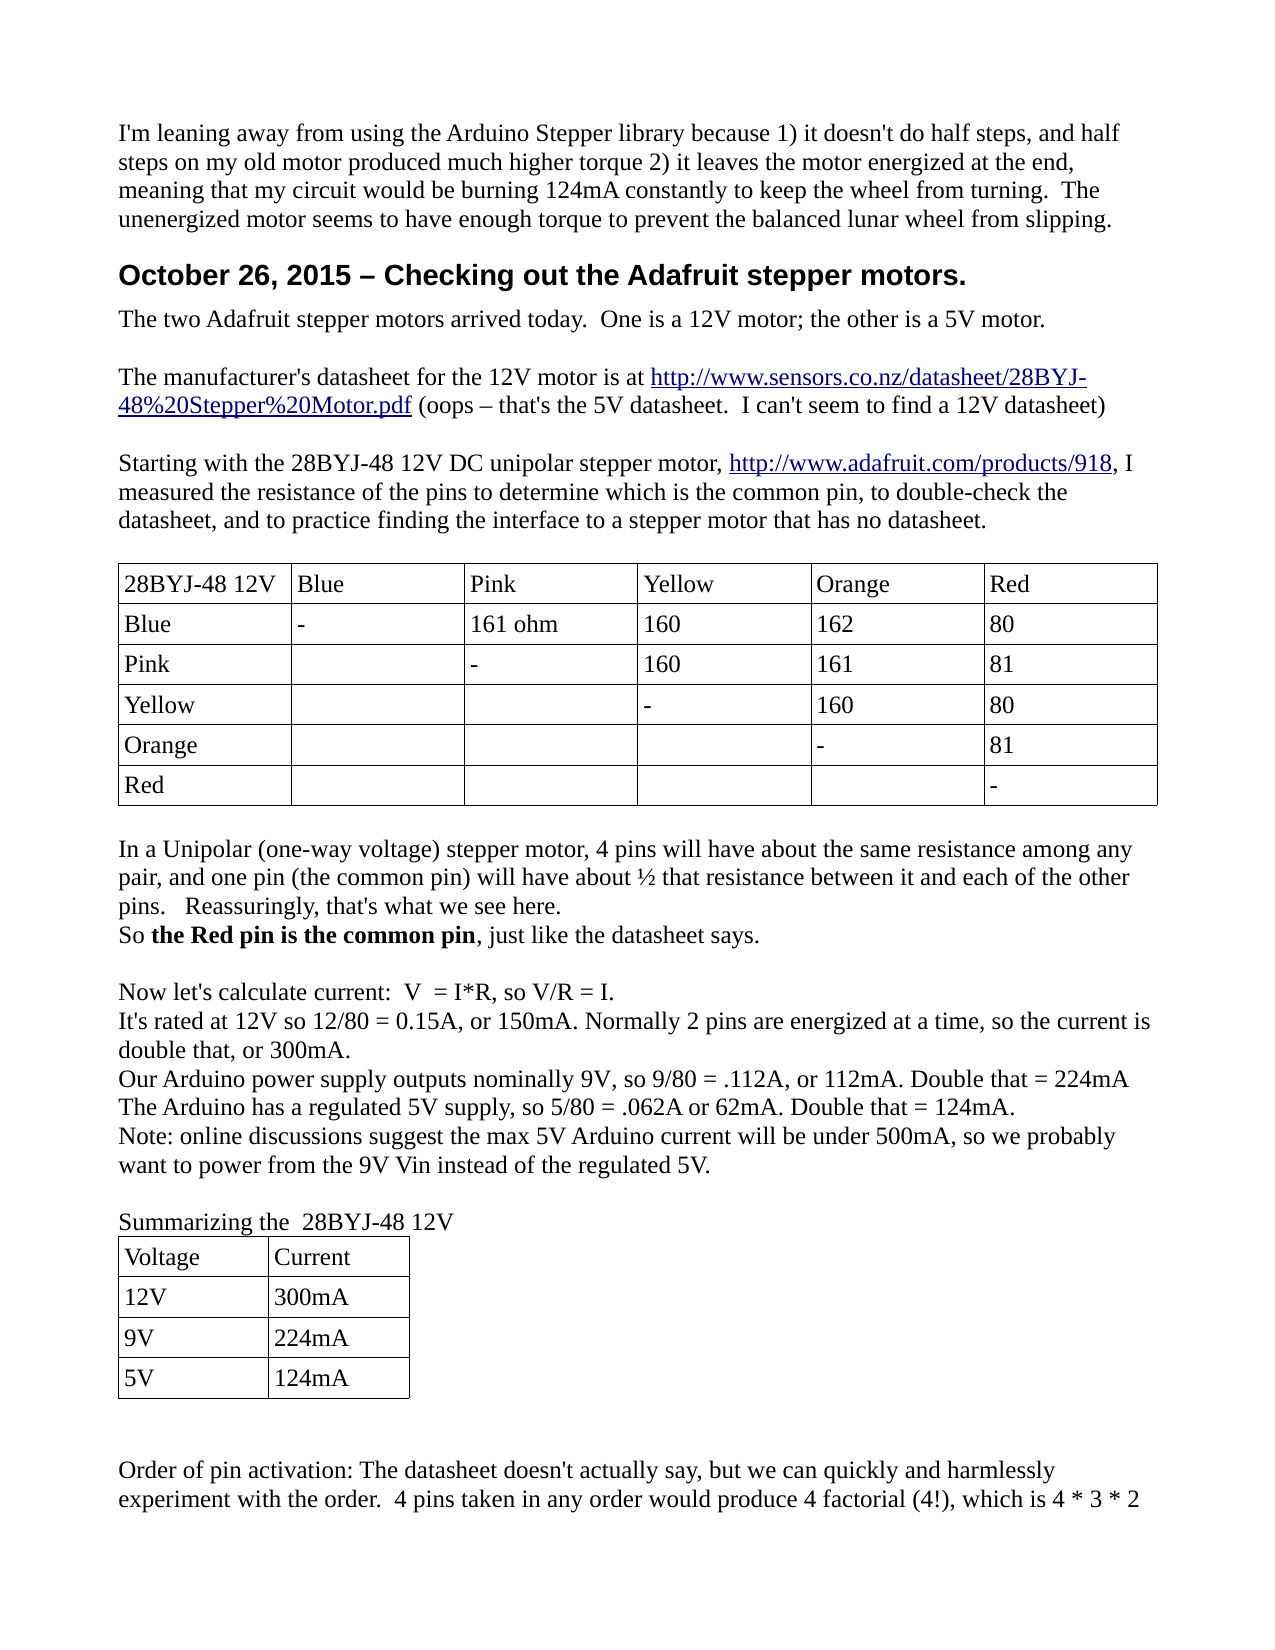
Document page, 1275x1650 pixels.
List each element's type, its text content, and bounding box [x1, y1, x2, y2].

table_cell [292, 725, 464, 764]
table_cell - [985, 766, 1157, 805]
table_cell Pink [119, 645, 291, 684]
table_cell 80 [985, 604, 1157, 643]
table_header Orange [812, 564, 984, 603]
table_cell Red [119, 766, 291, 805]
table_header 28BYJ-48 12V [119, 564, 291, 603]
table_cell [292, 685, 464, 724]
table_cell [638, 766, 811, 805]
table_cell 300mA [269, 1277, 409, 1317]
text Summarizing the 28BYJ-48 12V [118, 1207, 1157, 1236]
text Now let's calculate current: V = I*R, so V/R = I. [118, 977, 1157, 1006]
table_cell 161 ohm [465, 604, 637, 643]
table_cell Orange [119, 725, 291, 764]
text I'm leaning away from using the Arduino Stepper library because 1) it doesn't do half steps, and half steps on my old motor produced much higher torque 2) it leaves the motor energized at the end, meaning that my circuit would be burning 124mA constantly to keep the wheel from turning. The unenergized motor seems to have enough torque to prevent the balanced lunar wheel from slipping. [118, 118, 1157, 233]
subtitle October 26, 2015 – Checking out the Adafruit stepper motors. [118, 258, 1157, 292]
table_cell [292, 766, 464, 805]
table_cell [292, 645, 464, 684]
table_cell Blue [119, 604, 291, 643]
table_header Yellow [638, 564, 811, 603]
table_cell 162 [812, 604, 984, 643]
table_cell 161 [812, 645, 984, 684]
table_cell 81 [985, 725, 1157, 764]
table_cell - [638, 685, 811, 724]
text The Arduino has a regulated 5V supply, so 5/80 = .062A or 62mA. Double that = 124mA. [118, 1092, 1157, 1121]
table_cell [812, 766, 984, 805]
table_cell - [812, 725, 984, 764]
table_cell 9V [119, 1318, 268, 1357]
text Our Arduino power supply outputs nominally 9V, so 9/80 = .112A, or 112mA. Double that = 224mA [118, 1064, 1157, 1092]
text Starting with the 28BYJ-48 12V DC unipolar stepper motor, http://www.adafruit.com/products/918, I measured the resistance of the pins to determine which is the common pin, to double-check the datasheet, and to practice finding the interface to a stepper motor that has no datasheet. [118, 448, 1157, 534]
table_cell 5V [119, 1358, 268, 1397]
table_header Pink [465, 564, 637, 603]
table_cell [465, 725, 637, 764]
table_cell 80 [985, 685, 1157, 724]
table_cell 12V [119, 1277, 268, 1317]
table_cell [465, 685, 637, 724]
table_cell 160 [812, 685, 984, 724]
text So the Red pin is the common pin, just like the datasheet says. [118, 920, 1157, 949]
table_header Current [269, 1237, 409, 1276]
table_header Blue [292, 564, 464, 603]
text In a Unipolar (one-way voltage) stepper motor, 4 pins will have about the same resistance among any pair, and one pin (the common pin) will have about ½ that resistance between it and each of the other pins. Reassuringly, that's what we see here. [118, 834, 1157, 920]
table_cell 124mA [269, 1358, 409, 1397]
table_cell 224mA [269, 1318, 409, 1357]
table_cell 160 [638, 604, 811, 643]
table_cell [465, 766, 637, 805]
table_header Voltage [119, 1237, 268, 1276]
text It's rated at 12V so 12/80 = 0.15A, or 150mA. Normally 2 pins are energized at a time, so the current is double that, or 300mA. [118, 1006, 1157, 1064]
text Note: online discussions suggest the max 5V Arduino current will be under 500mA, so we probably want to power from the 9V Vin instead of the regulated 5V. [118, 1121, 1157, 1179]
table_cell 160 [638, 645, 811, 684]
text Order of pin activation: The datasheet doesn't actually say, but we can quickly and harmlessly experiment with the order. 4 pins taken in any order would produce 4 factorial (4!), which is 4 * 3 * 2 [118, 1455, 1157, 1512]
table_header Red [985, 564, 1157, 603]
table_cell Yellow [119, 685, 291, 724]
text The two Adafruit stepper motors arrived today. One is a 12V motor; the other is a 5V motor. [118, 304, 1157, 333]
table_cell - [465, 645, 637, 684]
table_cell [638, 725, 811, 764]
text The manufacturer's datasheet for the 12V motor is at http://www.sensors.co.nz/datasheet/28BYJ-48%20Stepper%20Motor.pdf (oops – that's the 5V datasheet. I can't seem to find a 12V datasheet) [118, 362, 1157, 419]
table_cell - [292, 604, 464, 643]
table_cell 81 [985, 645, 1157, 684]
